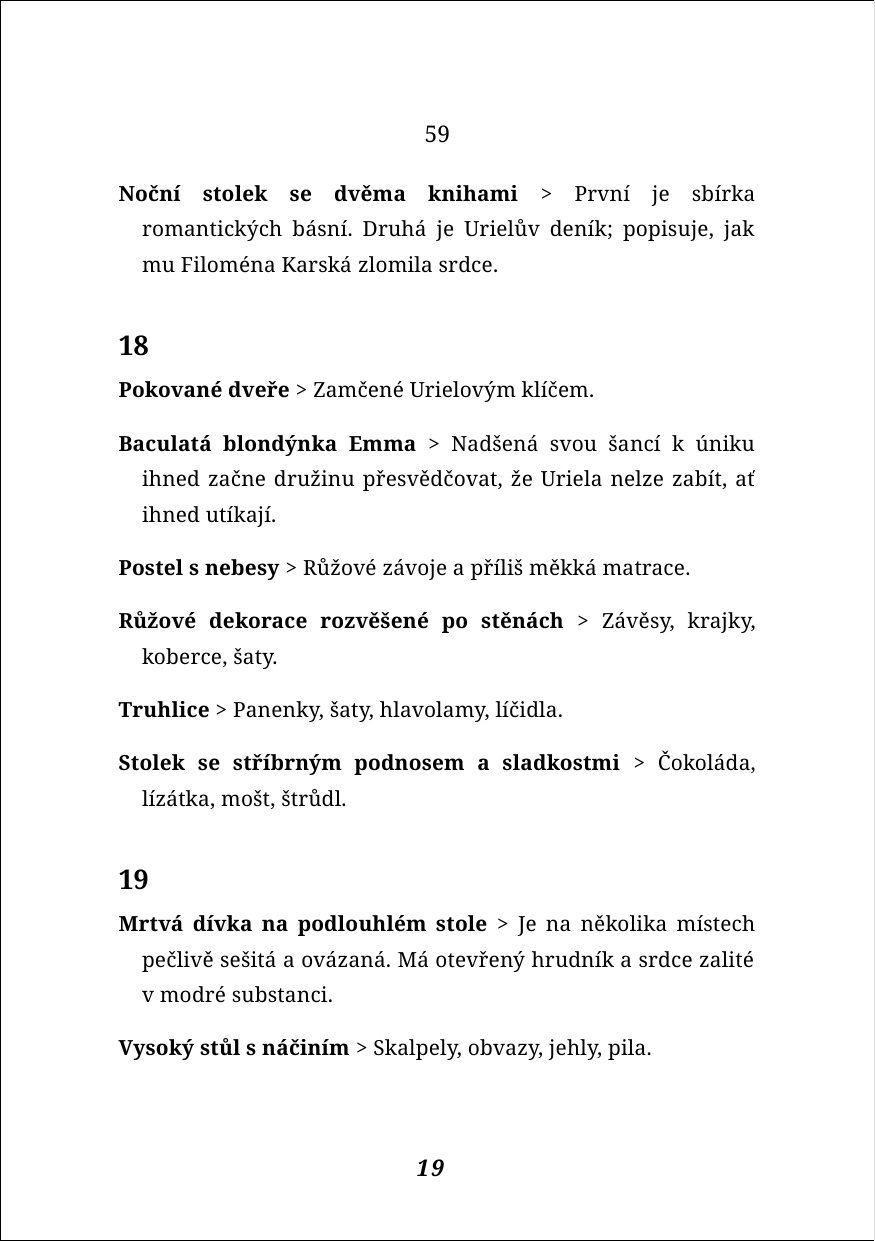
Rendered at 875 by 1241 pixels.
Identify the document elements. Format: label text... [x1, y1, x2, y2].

text Vysoký stůl s náčiním > Skalpely, obvazy, jehly, pila. [118, 1033, 756, 1062]
text Baculatá blondýnka Emma > Nadšená svou šancí k úniku ihned začne družinu přesvědčovat, že Uriela nelze zabít, ať ihned utíkají. [118, 429, 756, 528]
text Mrtvá dívka na podlouhlém stole > Je na několika místech pečlivě sešitá a ovázaná. Má otevřený hrudník a srdce zalité v modré substanci. [118, 909, 756, 1009]
subtitle 18 [118, 327, 756, 364]
subtitle 19 [118, 861, 756, 897]
text Růžové dekorace rozvěšené po stěnách > Závěsy, krajky, koberce, šaty. [118, 606, 756, 670]
text Truhlice > Panenky, šaty, hlavolamy, líčidla. [118, 695, 756, 723]
text Noční stolek se dvěma knihami > První je sbírka romantických básní. Druhá je Urielův deník; popisuje, jak mu Filoména Karská zlomila srdce. [118, 179, 756, 278]
text Postel s nebesy > Růžové závoje a příliš měkká matrace. [118, 553, 756, 581]
text Stolek se stříbrným podnosem a sladkostmi > Čokoláda, lízátka, mošt, štrůdl. [118, 748, 756, 812]
text Pokované dveře > Zamčené Urielovým klíčem. [118, 376, 756, 404]
